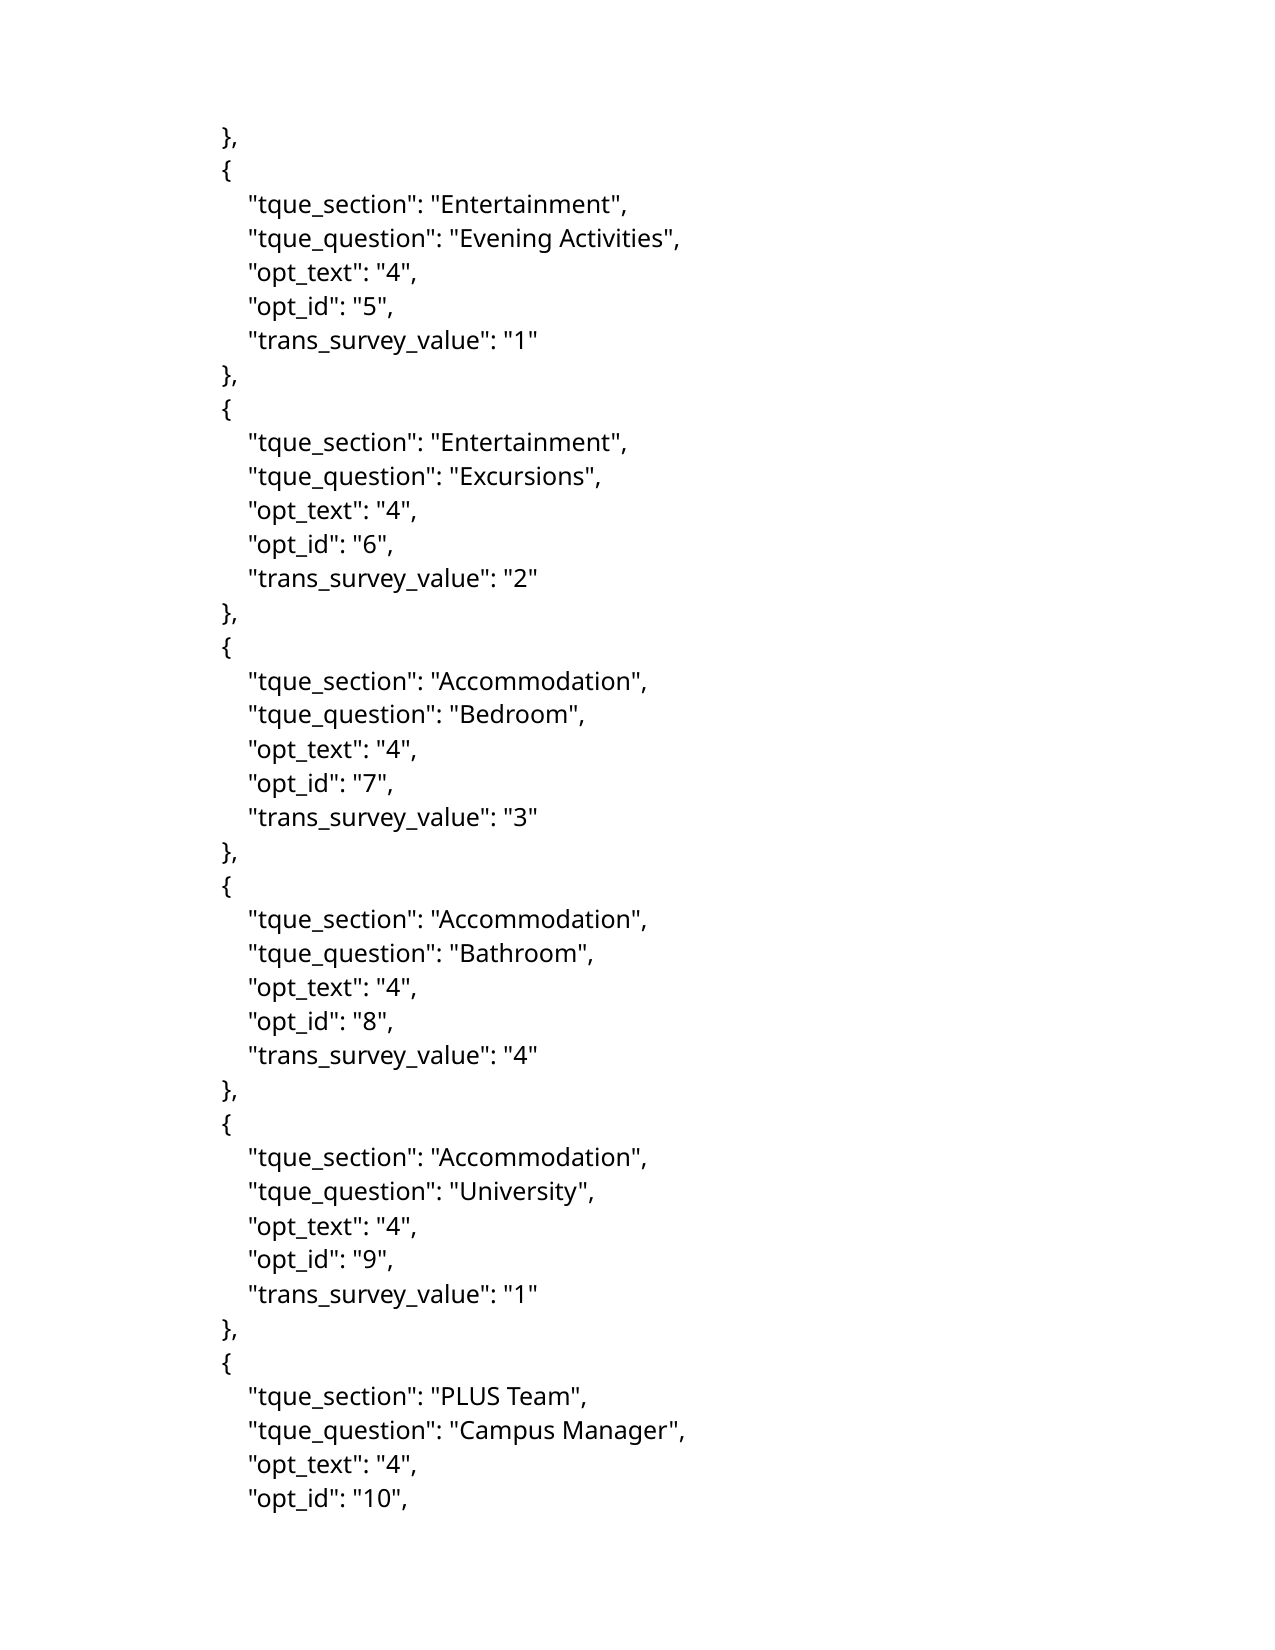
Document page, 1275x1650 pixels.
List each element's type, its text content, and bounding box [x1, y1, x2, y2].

text }, { "tque_section": "Entertainment", "tque_question": "Evening Activities", "opt_text": "4", "opt_id": "5", "trans_survey_value": "1" }, { "tque_section": "Entertainment", "tque_question": "Excursions", "opt_text": "4", "opt_id": "6", "trans_survey_value": "2" }, { "tque_section": "Accommodation", "tque_question": "Bedroom", "opt_text": "4", "opt_id": "7", "trans_survey_value": "3" }, { "tque_section": "Accommodation", "tque_question": "Bathroom", "opt_text": "4", "opt_id": "8", "trans_survey_value": "4" }, { "tque_section": "Accommodation", "tque_question": "University", "opt_text": "4", "opt_id": "9", "trans_survey_value": "1" }, { "tque_section": "PLUS Team", "tque_question": "Campus Manager", "opt_text": "4", "opt_id": "10", [118, 118, 1157, 1515]
